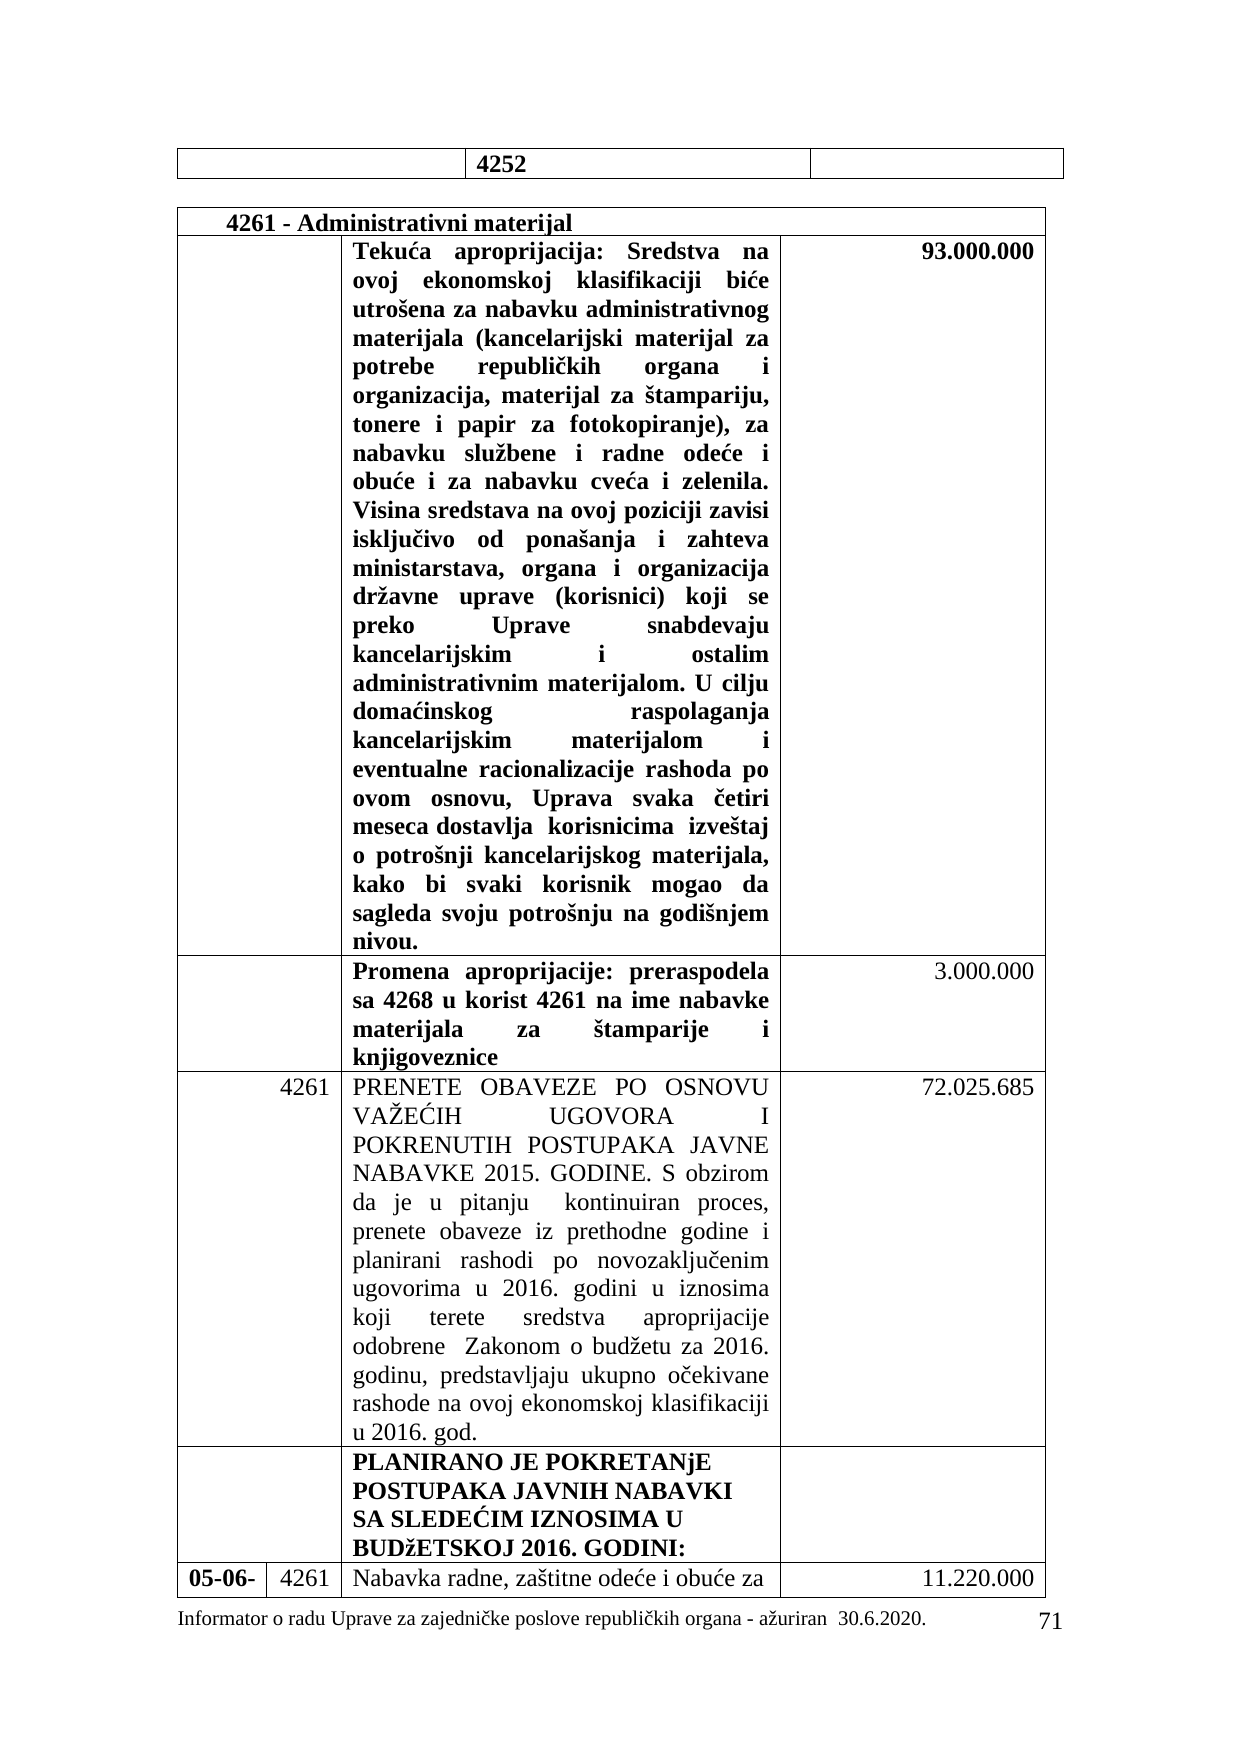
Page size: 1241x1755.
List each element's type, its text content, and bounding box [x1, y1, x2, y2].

table_cell 72.025.685 [781, 1072, 1045, 1446]
table_cell 4252 [466, 149, 810, 177]
table_cell 4261 [178, 1072, 341, 1446]
table_cell 3.000.000 [781, 956, 1045, 1071]
table_cell Tekuća aproprijacija: Sredstva na ovoj ekonomskoj klasifikaciji biće utrošena za nabavku administrativnog materijala (kancelarijski materijal za potrebe republičkih organa i organizacija, materijal za štampariju, tonere i papir za fotokopiranje), za nabavku službene i radne odeće i obuće i za nabavku cveća i zelenila. Visina sredstava na ovoj poziciji zavisi isklјučivo od ponašanja i zahteva ministarstava, organa i organizacija državne uprave (korisnici) koji se preko Uprave snabdevaju kancelarijskim i ostalim administrativnim materijalom. U cilјu domaćinskog raspolaganja kancelarijskim materijalom i eventualne racionalizacije rashoda po ovom osnovu, Uprava svaka četiri meseca dostavlјa korisnicima izveštaj o potrošnji kancelarijskog materijala, kako bi svaki korisnik mogao da sagleda svoju potrošnju na godišnjem nivou. [342, 236, 780, 955]
table_cell PLANIRANO JE POKRETANјE POSTUPAKA JAVNIH NABAVKI SA SLEDEĆIM IZNOSIMA U BUDžETSKOJ 2016. GODINI: [342, 1447, 780, 1562]
table_cell [781, 1447, 1045, 1562]
table_cell PRENETE OBAVEZE PO OSNOVU VAŽEĆIH UGOVORA I POKRENUTIH POSTUPAKA JAVNE NABAVKE 2015. GODINE. S obzirom da je u pitanju kontinuiran proces, prenete obaveze iz prethodne godine i planirani rashodi po novozaklјučenim ugovorima u 2016. godini u iznosima koji terete sredstva aproprijacije odobrene Zakonom o budžetu za 2016. godinu, predstavlјaju ukupno očekivane rashode na ovoj ekonomskoj klasifikaciji u 2016. god. [342, 1072, 780, 1446]
table_cell [178, 1447, 341, 1562]
table_cell [178, 149, 465, 177]
table_cell 05-06- [178, 1563, 266, 1597]
table_cell 93.000.000 [781, 236, 1045, 955]
table_cell [811, 149, 1063, 177]
table_cell [178, 236, 341, 955]
table_cell 11.220.000 [781, 1563, 1045, 1597]
table_cell [178, 956, 341, 1071]
table_cell 4261 [267, 1563, 341, 1597]
table_header 4261 - Administrativni materijal [178, 208, 1045, 235]
table_cell Nabavka radne, zaštitne odeće i obuće za [342, 1563, 780, 1597]
table_cell Promena aproprijacije: preraspodela sa 4268 u korist 4261 na ime nabavke materijala za štamparije i knjigoveznice [342, 956, 780, 1071]
